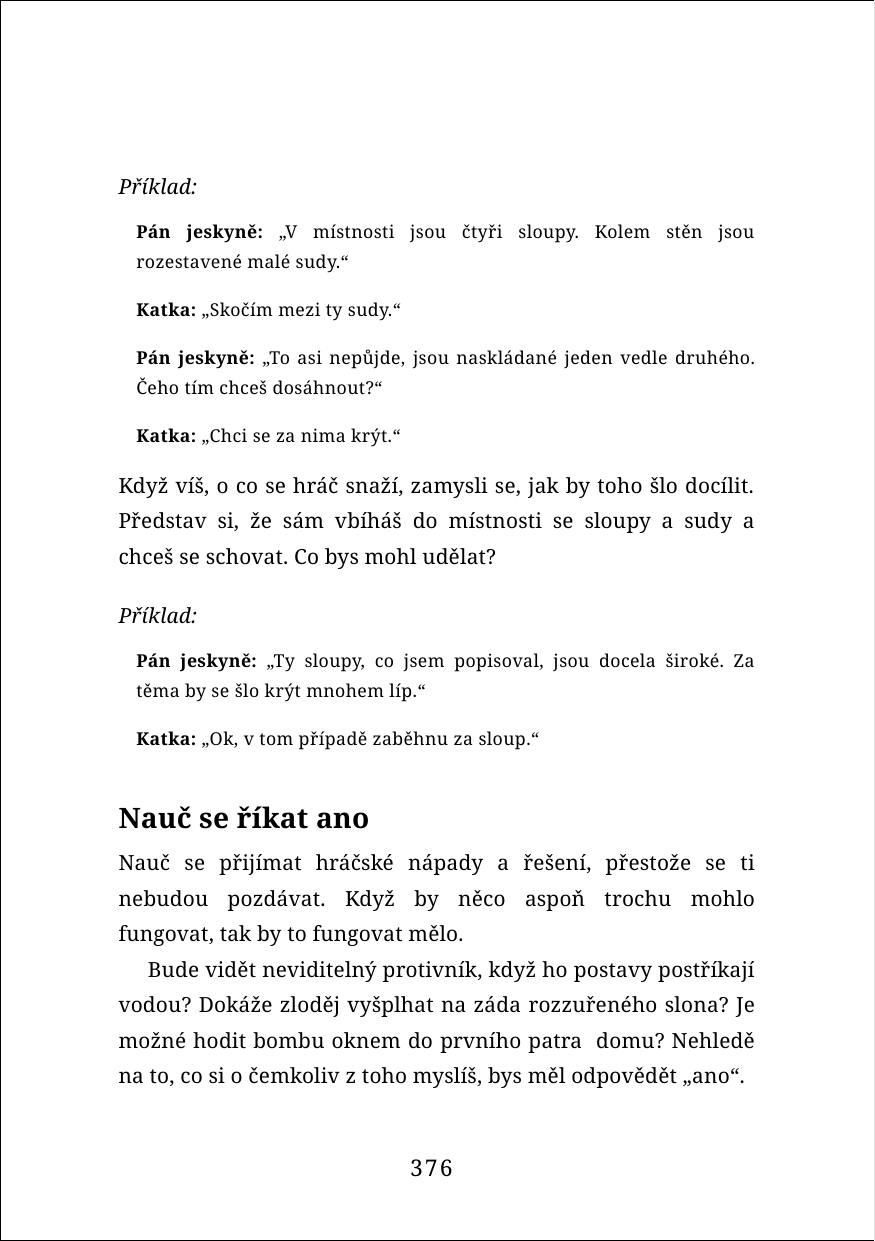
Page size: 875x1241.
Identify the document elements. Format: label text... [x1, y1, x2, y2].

text Pán jeskyně: „To asi nepůjde, jsou naskládané jeden vedle druhého. Čeho tím chceš dosáhnout?“ [136, 345, 756, 399]
text Pán jeskyně: „Ty sloupy, co jsem popisoval, jsou docela široké. Za těma by se šlo krýt mnohem líp.“ [136, 649, 756, 703]
subtitle Nauč se říkat ano [118, 798, 756, 837]
text Příklad: [118, 172, 756, 200]
text Příklad: [118, 601, 756, 630]
text Katka: „Chci se za nima krýt.“ [136, 423, 756, 447]
text Když víš, o co se hráč snaží, zamysli se, jak by toho šlo docílit. Představ si, že sám vbíháš do místnosti se sloupy a sudy a chceš se schovat. Co bys mohl udělat? [118, 471, 756, 571]
text Katka: „Skočím mezi ty sudy.“ [136, 297, 756, 321]
text Nauč se přijímat hráčské nápady a řešení, přestože se ti nebudou pozdávat. Když by něco aspoň trochu mohlo fungovat, tak by to fungovat mělo. Bude vidět neviditelný protivník, když ho postavy postříkají vodou? Dokáže zloděj vyšplhat na záda rozzuřeného slona? Je možné hodit bombu oknem do prvního patra domu? Nehledě na to, co si o čemkoliv z toho myslíš, bys měl odpovědět „ano“. [118, 848, 756, 1090]
text Katka: „Ok, v tom případě zaběhnu za sloup.“ [136, 727, 756, 751]
text Pán jeskyně: „V místnosti jsou čtyři sloupy. Kolem stěn jsou rozestavené malé sudy.“ [136, 219, 756, 273]
